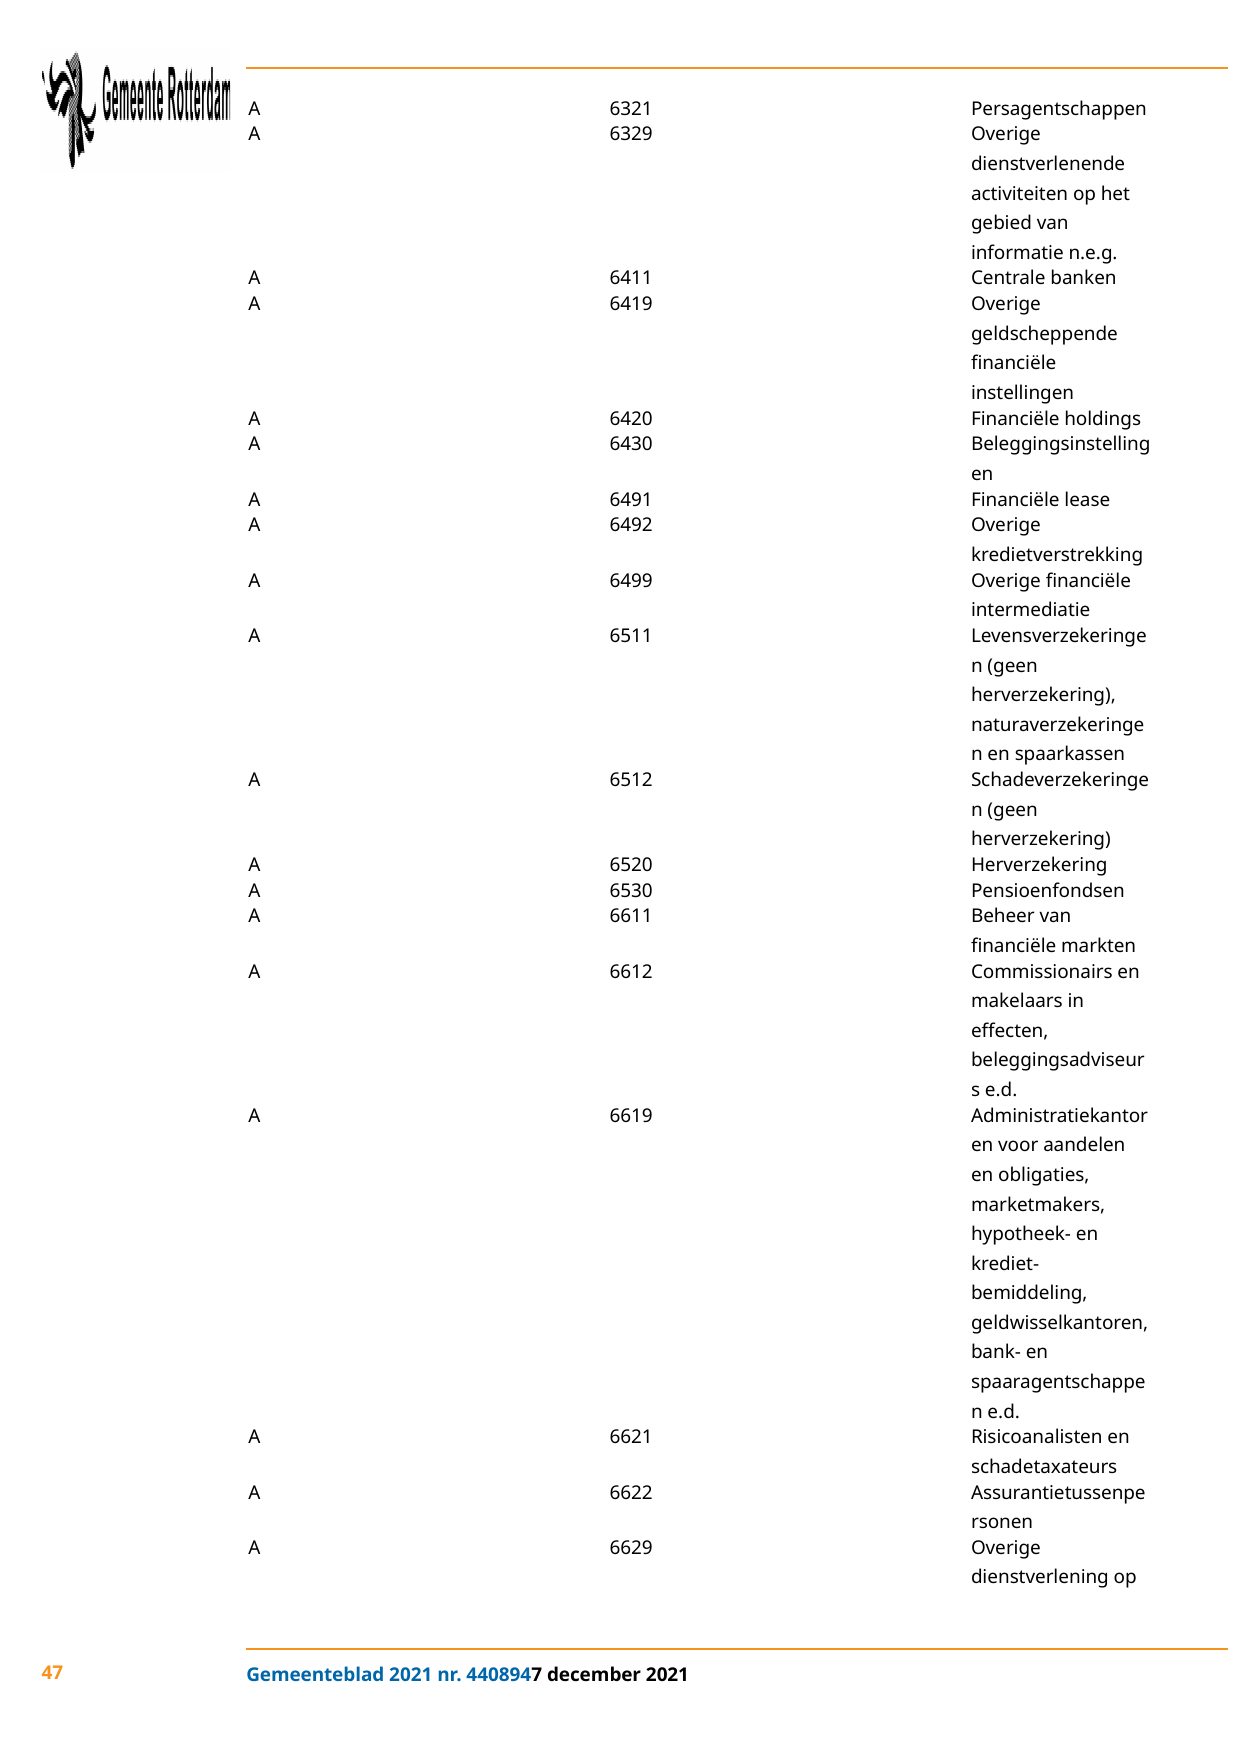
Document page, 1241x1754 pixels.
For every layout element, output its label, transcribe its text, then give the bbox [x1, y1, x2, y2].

table_cell A [248, 958, 609, 1102]
table_cell Levensverzekeringen (geen herverzekering), naturaverzekeringen en spaarkassen [971, 622, 1152, 766]
table_cell Persagentschappen [971, 95, 1152, 121]
table_cell 6530 [609, 877, 971, 903]
table_cell Overige geldscheppende financiële instellingen [971, 290, 1152, 405]
table_cell A [248, 1534, 609, 1589]
table_cell 6629 [609, 1534, 971, 1589]
table_cell Pensioenfondsen [971, 877, 1152, 903]
table_cell A [248, 486, 609, 512]
table_cell A [248, 121, 609, 264]
table_cell A [248, 512, 609, 567]
table_cell Financiële holdings [971, 405, 1152, 431]
table_cell Overige dienstverlenende activiteiten op het gebied van informatie n.e.g. [971, 121, 1152, 264]
table_cell 6512 [609, 766, 971, 851]
table_cell 6520 [609, 851, 971, 877]
table_cell Commissionairs en makelaars in effecten, beleggingsadviseurs e.d. [971, 958, 1152, 1102]
table_cell 6619 [609, 1102, 971, 1423]
table_cell 6329 [609, 121, 971, 264]
table_cell 6419 [609, 290, 971, 405]
table_cell A [248, 405, 609, 431]
table_cell 6611 [609, 903, 971, 958]
table_cell Herverzekering [971, 851, 1152, 877]
table_cell A [248, 431, 609, 486]
table_cell A [248, 95, 609, 121]
table_cell A [248, 1102, 609, 1423]
table_cell A [248, 567, 609, 622]
table_cell 6612 [609, 958, 971, 1102]
table_cell Financiële lease [971, 486, 1152, 512]
table_cell 6491 [609, 486, 971, 512]
table_cell 6499 [609, 567, 971, 622]
table_cell Risicoanalisten en schadetaxateurs [971, 1424, 1152, 1479]
table_cell Centrale banken [971, 265, 1152, 290]
table_cell 6420 [609, 405, 971, 431]
table_cell A [248, 290, 609, 405]
table_cell 6411 [609, 265, 971, 290]
table_cell Overige dienstverlening op [971, 1534, 1152, 1589]
table_cell A [248, 1479, 609, 1534]
table_cell A [248, 877, 609, 903]
picture [41, 47, 231, 172]
table_cell Assurantietussenpersonen [971, 1479, 1152, 1534]
table_cell A [248, 766, 609, 851]
table_cell 6321 [609, 95, 971, 121]
table_cell A [248, 622, 609, 766]
table_cell Schadeverzekeringen (geen herverzekering) [971, 766, 1152, 851]
table_cell Administratiekantoren voor aandelen en obligaties, marketmakers, hypotheek- en krediet- bemiddeling, geldwisselkantoren, bank- en spaaragentschappen e.d. [971, 1102, 1152, 1423]
table_cell A [248, 265, 609, 290]
table_cell A [248, 1424, 609, 1479]
table_cell Beleggingsinstellingen [971, 431, 1152, 486]
table_cell 6511 [609, 622, 971, 766]
table_cell 6430 [609, 431, 971, 486]
table_cell Overige kredietverstrekking [971, 512, 1152, 567]
table_cell A [248, 903, 609, 958]
table_cell Overige financiële intermediatie [971, 567, 1152, 622]
table_cell Beheer van financiële markten [971, 903, 1152, 958]
table_cell 6492 [609, 512, 971, 567]
table_cell 6622 [609, 1479, 971, 1534]
table_cell 6621 [609, 1424, 971, 1479]
table_cell A [248, 851, 609, 877]
